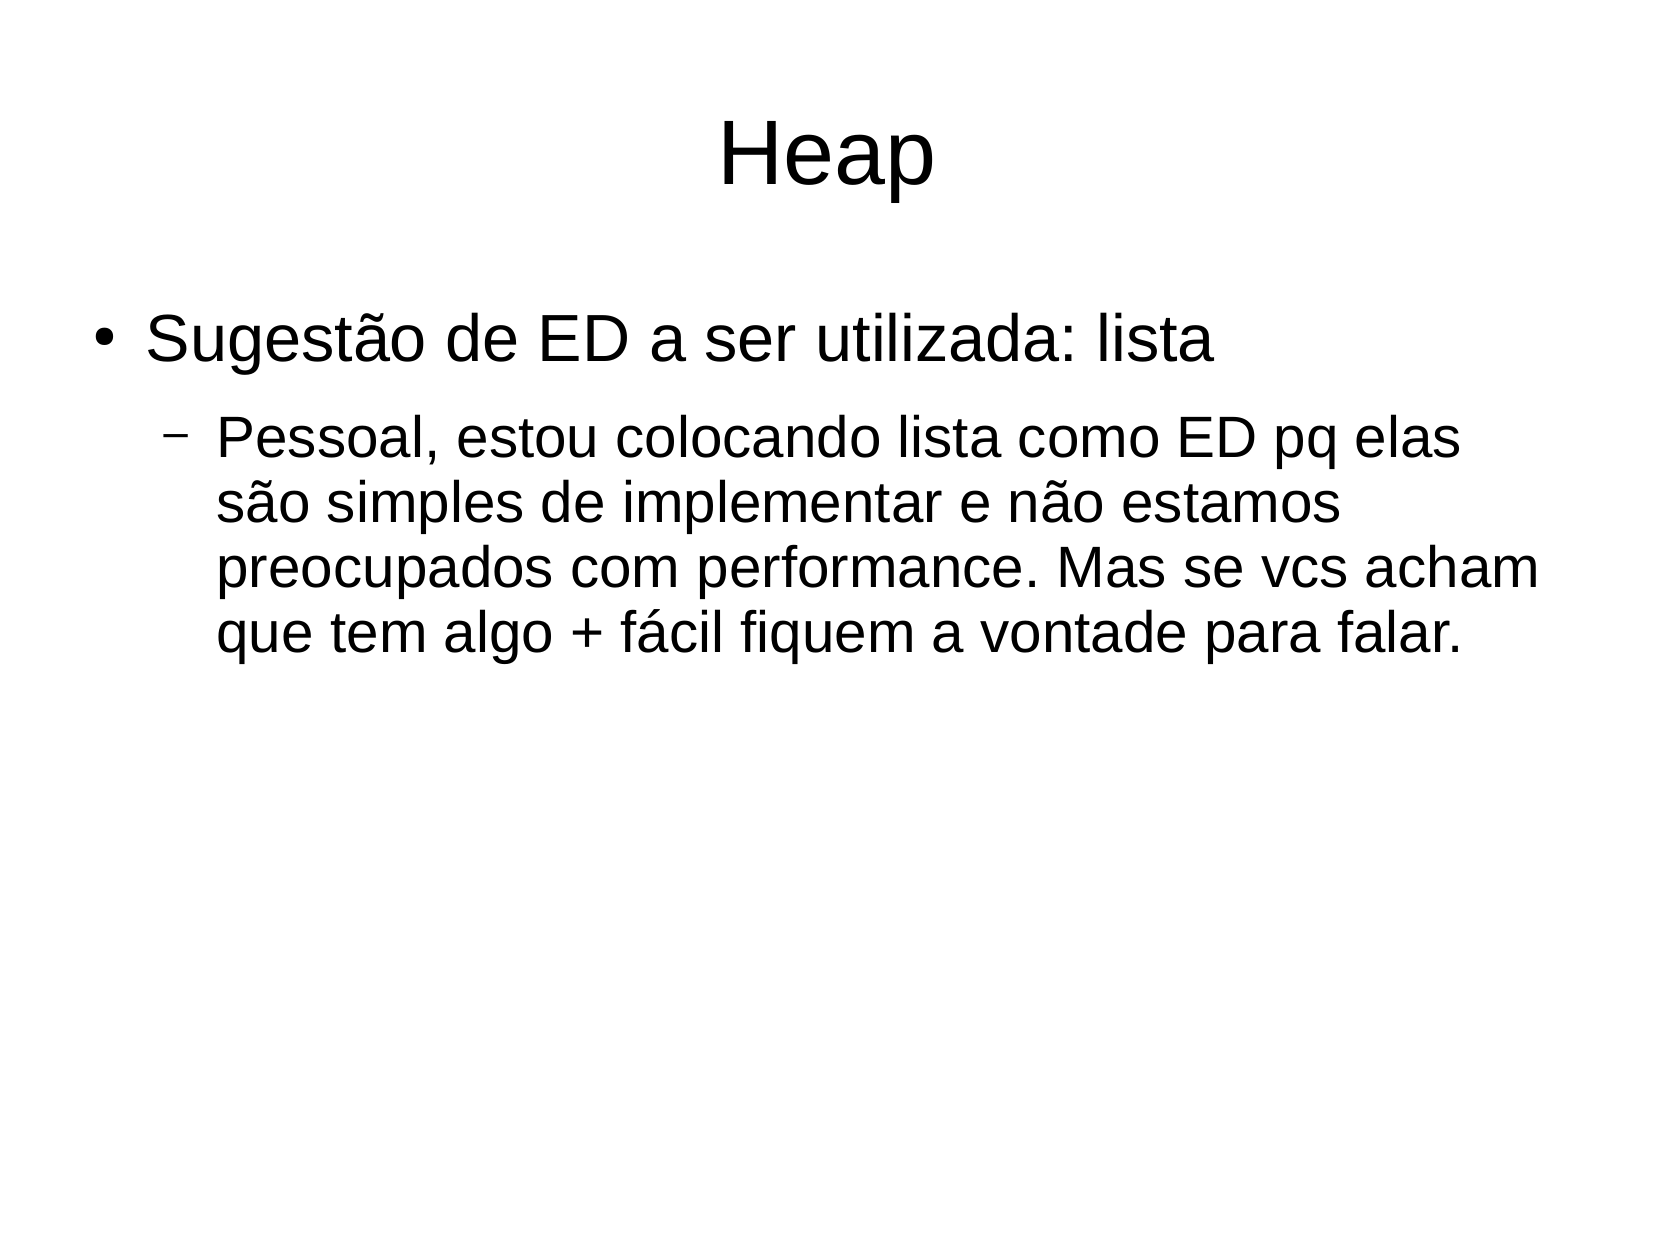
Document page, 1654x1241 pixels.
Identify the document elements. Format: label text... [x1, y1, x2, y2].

title Heap [82, 49, 1571, 257]
list Sugestão de ED a ser utilizada: lista Pessoal, estou colocando lista como ED pq elas são simples de implementar e não estamos preocupados com performance. Mas se vcs acham que tem algo + fácil fiquem a vontade para falar. [75, 300, 1564, 1021]
